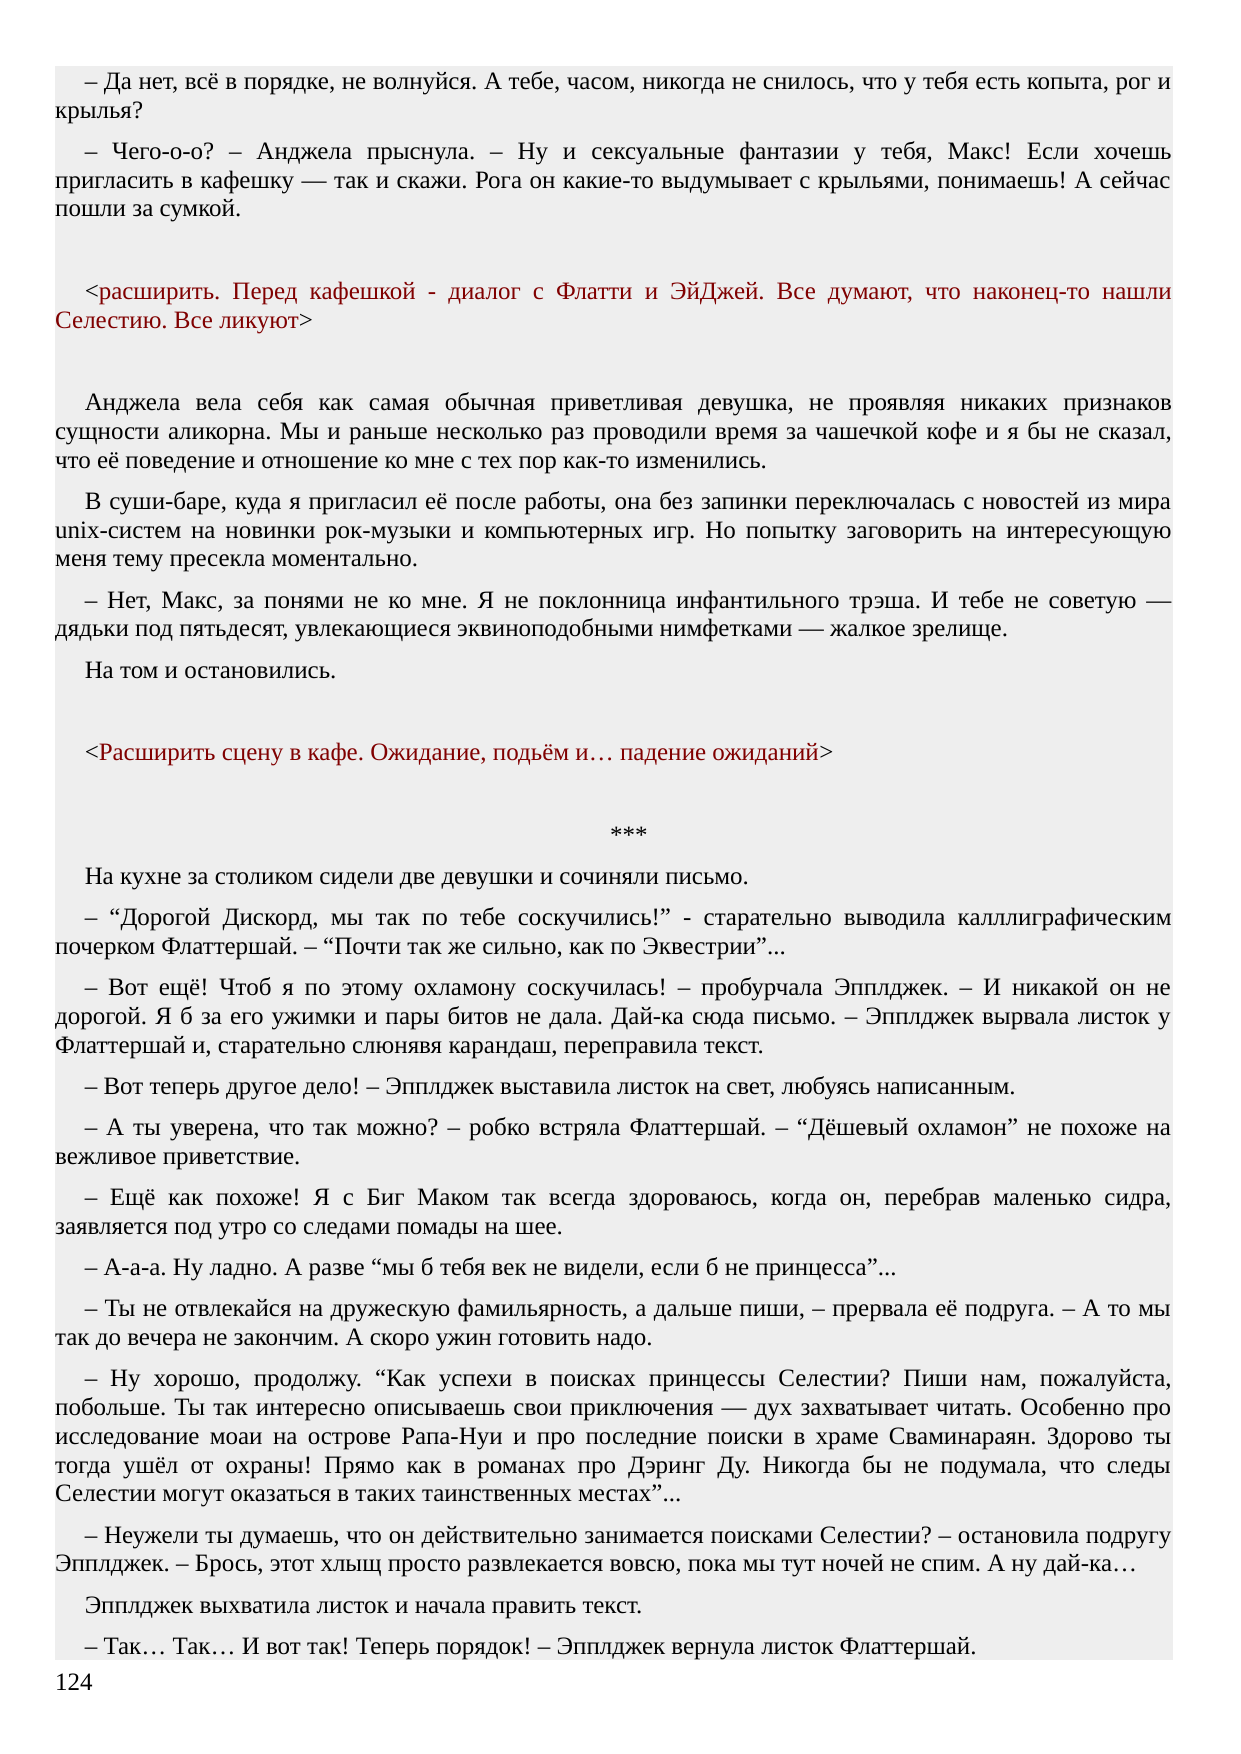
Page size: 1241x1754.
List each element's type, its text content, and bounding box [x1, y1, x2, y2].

text – Неужели ты думаешь, что он действительно занимается поисками Селестии? – остановила подругу Эпплджек. – Брось, этот хлыщ просто развлекается вовсю, пока мы тут ночей не спим. А ну дай-ка… [55, 1520, 1173, 1577]
text *** [55, 820, 1173, 848]
text <расширить. Перед кафешкой - диалог с Флатти и ЭйДжей. Все думают, что наконец-то нашли Селестию. Все ликуют> [55, 276, 1173, 333]
text Эпплджек выхватила листок и начала править текст. [55, 1590, 1173, 1618]
text – Да нет, всё в порядке, не волнуйся. А тебе, часом, никогда не снилось, что у тебя есть копыта, рог и крылья? [55, 66, 1173, 123]
text – Вот ещё! Чтоб я по этому охламону соскучилась! – пробурчала Эпплджек. – И никакой он не дорогой. Я б за его ужимки и пары битов не дала. Дай-ка сюда письмо. – Эпплджек вырвала листок у Флаттершай и, старательно слюнявя карандаш, переправила текст. [55, 972, 1173, 1058]
text Анджела вела себя как самая обычная приветливая девушка, не проявляя никаких признаков сущности аликорна. Мы и раньше несколько раз проводили время за чашечкой кофе и я бы не сказал, что её поведение и отношение ко мне с тех пор как-то изменились. [55, 387, 1173, 473]
text На кухне за столиком сидели две девушки и сочиняли письмо. [55, 861, 1173, 890]
text – Ты не отвлекайся на дружескую фамильярность, а дальше пиши, – прервала её подруга. – А то мы так до вечера не закончим. А скоро ужин готовить надо. [55, 1293, 1173, 1351]
text – “Дорогой Дискорд, мы так по тебе соскучились!” - старательно выводила калллиграфическим почерком Флаттершай. – “Почти так же сильно, как по Эквестрии”... [55, 902, 1173, 960]
text – Так… Так… И вот так! Теперь порядок! – Эпплджек вернула листок Флаттершай. [55, 1631, 1173, 1660]
text – Ну хорошо, продолжу. “Как успехи в поисках принцессы Селестии? Пиши нам, пожалуйста, побольше. Ты так интересно описываешь свои приключения — дух захватывает читать. Особенно про исследование моаи на острове Рапа-Нуи и про последние поиски в храме Сваминараян. Здорово ты тогда ушёл от охраны! Прямо как в романах про Дэринг Ду. Никогда бы не подумала, что следы Селестии могут оказаться в таких таинственных местах”... [55, 1363, 1173, 1507]
text В суши-баре, куда я пригласил её после работы, она без запинки переключалась с новостей из мира unix-систем на новинки рок-музыки и компьютерных игр. Но попытку заговорить на интересующую меня тему пресекла моментально. [55, 486, 1173, 572]
text – Нет, Макс, за понями не ко мне. Я не поклонница инфантильного трэша. И тебе не советую — дядьки под пятьдесят, увлекающиеся эквиноподобными нимфетками — жалкое зрелище. [55, 585, 1173, 642]
text <Расширить сцену в кафе. Ожидание, подьём и… падение ожиданий> [55, 737, 1173, 766]
text – А ты уверена, что так можно? – робко встряла Флаттершай. – “Дёшевый охламон” не похоже на вежливое приветствие. [55, 1112, 1173, 1170]
text На том и остановились. [55, 655, 1173, 683]
text – Вот теперь другое дело! – Эпплджек выставила листок на свет, любуясь написанным. [55, 1071, 1173, 1100]
text – Ещё как похоже! Я с Биг Маком так всегда здороваюсь, когда он, перебрав маленько сидра, заявляется под утро со следами помады на шее. [55, 1182, 1173, 1240]
text – Чего-о-о? – Анджела прыснула. – Ну и сексуальные фантазии у тебя, Макс! Если хочешь пригласить в кафешку — так и скажи. Рога он какие-то выдумывает с крыльями, понимаешь! А сейчас пошли за сумкой. [55, 136, 1173, 222]
text – А-а-а. Ну ладно. А разве “мы б тебя век не видели, если б не принцесса”... [55, 1252, 1173, 1281]
